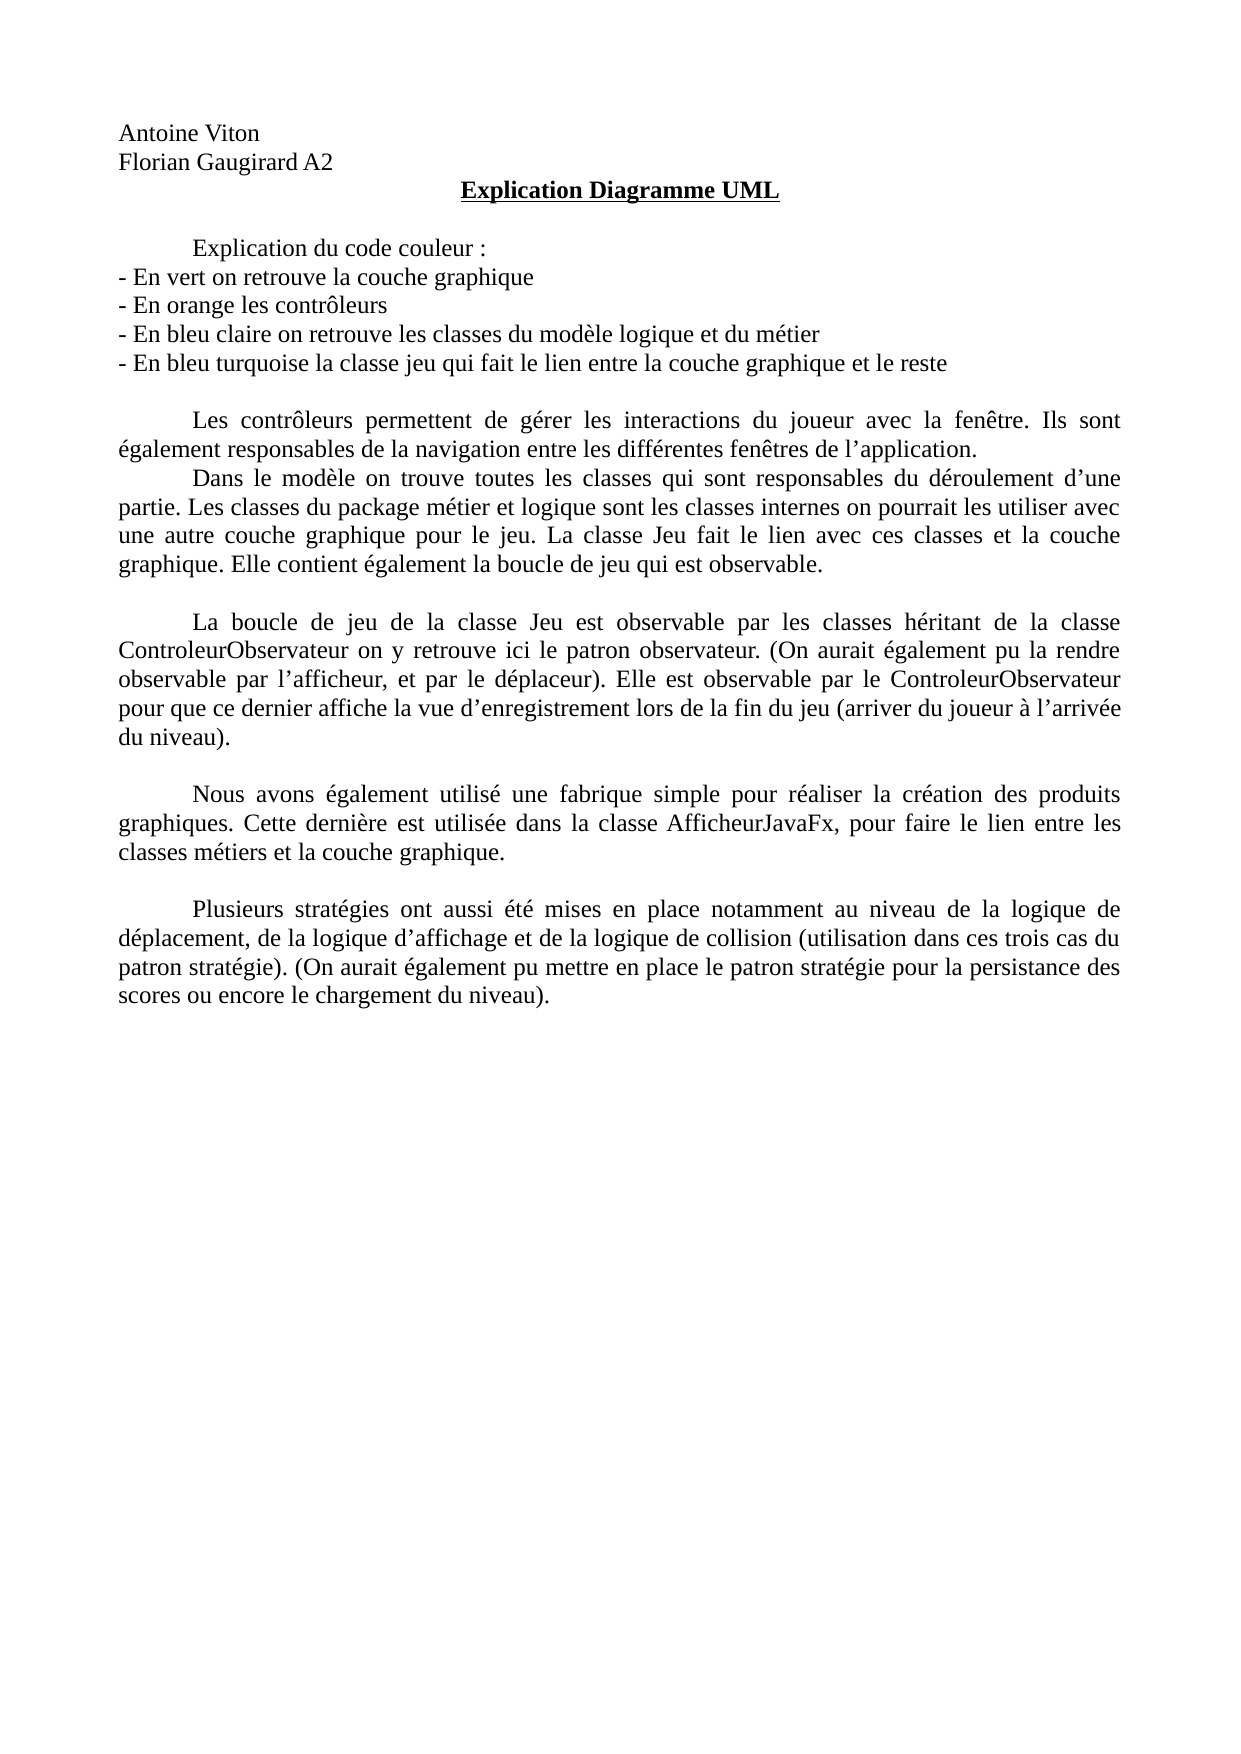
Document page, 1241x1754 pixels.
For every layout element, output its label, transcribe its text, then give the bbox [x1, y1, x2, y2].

text Plusieurs stratégies ont aussi été mises en place notamment au niveau de la logique de déplacement, de la logique d’affichage et de la logique de collision (utilisation dans ces trois cas du patron stratégie). (On aurait également pu mettre en place le patron stratégie pour la persistance des scores ou encore le chargement du niveau). [118, 894, 1122, 1009]
text Florian Gaugirard A2 [118, 147, 1122, 176]
text Explication du code couleur : [118, 233, 1122, 262]
text Les contrôleurs permettent de gérer les interactions du joueur avec la fenêtre. Ils sont également responsables de la navigation entre les différentes fenêtres de l’application. [118, 406, 1122, 463]
text Nous avons également utilisé une fabrique simple pour réaliser la création des produits graphiques. Cette dernière est utilisée dans la classe AfficheurJavaFx, pour faire le lien entre les classes métiers et la couche graphique. [118, 779, 1122, 866]
text - En vert on retrouve la couche graphique [118, 262, 1122, 291]
text Dans le modèle on trouve toutes les classes qui sont responsables du déroulement d’une partie. Les classes du package métier et logique sont les classes internes on pourrait les utiliser avec une autre couche graphique pour le jeu. La classe Jeu fait le lien avec ces classes et la couche graphique. Elle contient également la boucle de jeu qui est observable. [118, 463, 1122, 578]
text - En orange les contrôleurs [118, 291, 1122, 319]
text - En bleu turquoise la classe jeu qui fait le lien entre la couche graphique et le reste [118, 348, 1122, 377]
text La boucle de jeu de la classe Jeu est observable par les classes héritant de la classe ControleurObservateur on y retrouve ici le patron observateur. (On aurait également pu la rendre observable par l’afficheur, et par le déplaceur). Elle est observable par le ControleurObservateur pour que ce dernier affiche la vue d’enregistrement lors de la fin du jeu (arriver du joueur à l’arrivée du niveau). [118, 607, 1122, 751]
text - En bleu claire on retrouve les classes du modèle logique et du métier [118, 319, 1122, 348]
text Antoine Viton [118, 118, 1122, 147]
text Explication Diagramme UML [118, 176, 1122, 204]
